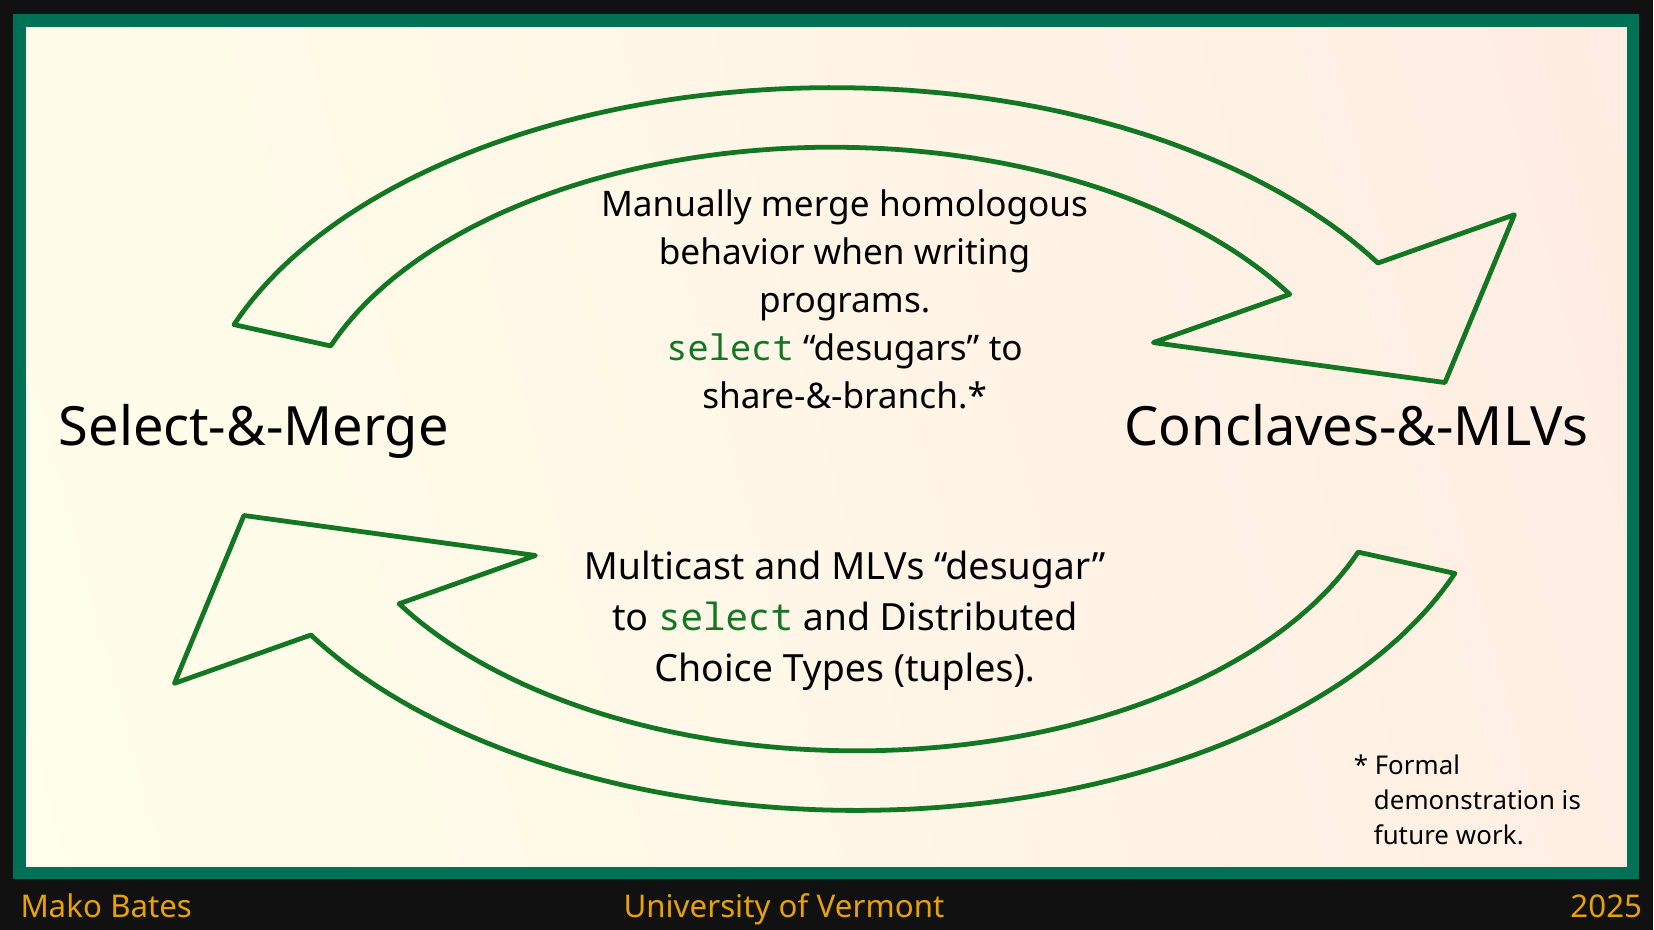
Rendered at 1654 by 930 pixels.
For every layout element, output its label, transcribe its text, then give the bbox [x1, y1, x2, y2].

list Multicast and MLVs “desugar” to select and Distributed Choice Types (tuples). [568, 539, 1121, 781]
title Select-&-Merge Conclaves-&-MLVs [58, 373, 1593, 476]
list * Formal demonstration is future work. [1353, 746, 1618, 853]
list Manually merge homologous behavior when writing programs. select “desugars” to share-&-branch.* [568, 178, 1121, 420]
